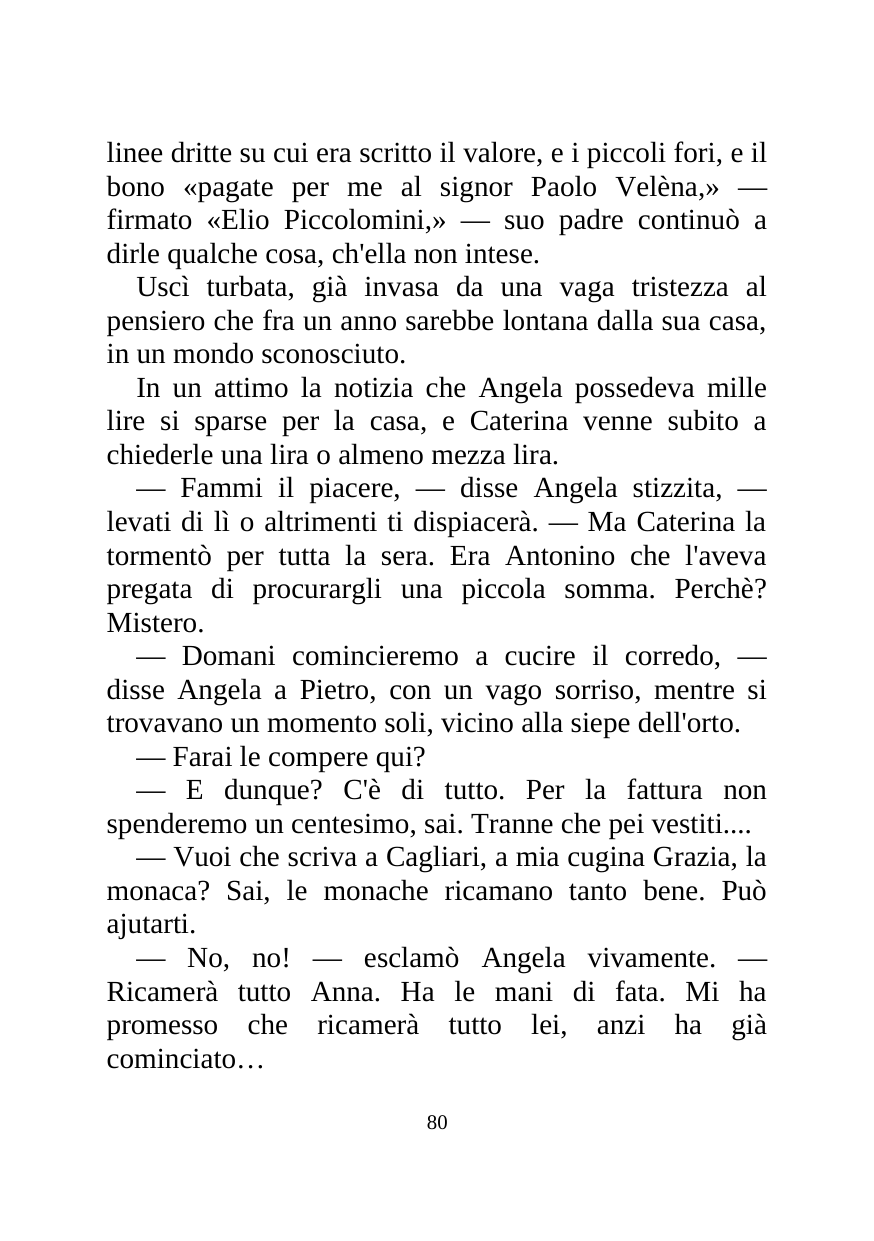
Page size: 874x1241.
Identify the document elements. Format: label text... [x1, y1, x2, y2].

text — Fammi il piacere, — disse Angela stizzita, — levati di lì o altrimenti ti dispiacerà. — Ma Caterina la tormentò per tutta la sera. Era Antonino che l'aveva pregata di procurargli una piccola somma. Perchè? Mistero. [106, 471, 768, 638]
text In un attimo la notizia che Angela possedeva mille lire si sparse per la casa, e Caterina venne subito a chiederle una lira o almeno mezza lira. [106, 370, 768, 471]
text — No, no! — esclamò Angela vivamente. — Ricamerà tutto Anna. Ha le mani di fata. Mi ha promesso che ricamerà tutto lei, anzi ha già cominciato… [106, 940, 768, 1074]
text — Vuoi che scriva a Cagliari, a mia cugina Grazia, la monaca? Sai, le monache ricamano tanto bene. Può ajutarti. [106, 839, 768, 940]
text linee dritte su cui era scritto il valore, e i piccoli fori, e il bono «pagate per me al signor Paolo Velèna,» — firmato «Elio Piccolomini,» — suo padre continuò a dirle qualche cosa, ch'ella non intese. [106, 135, 768, 269]
text — E dunque? C'è di tutto. Per la fattura non spenderemo un centesimo, sai. Tranne che pei vestiti.... [106, 772, 768, 839]
text Uscì turbata, già invasa da una vaga tristezza al pensiero che fra un anno sarebbe lontana dalla sua casa, in un mondo sconosciuto. [106, 269, 768, 370]
text — Farai le compere qui? [106, 739, 768, 772]
text — Domani comincieremo a cucire il corredo, — disse Angela a Pietro, con un vago sorriso, mentre si trovavano un momento soli, vicino alla siepe dell'orto. [106, 638, 768, 739]
